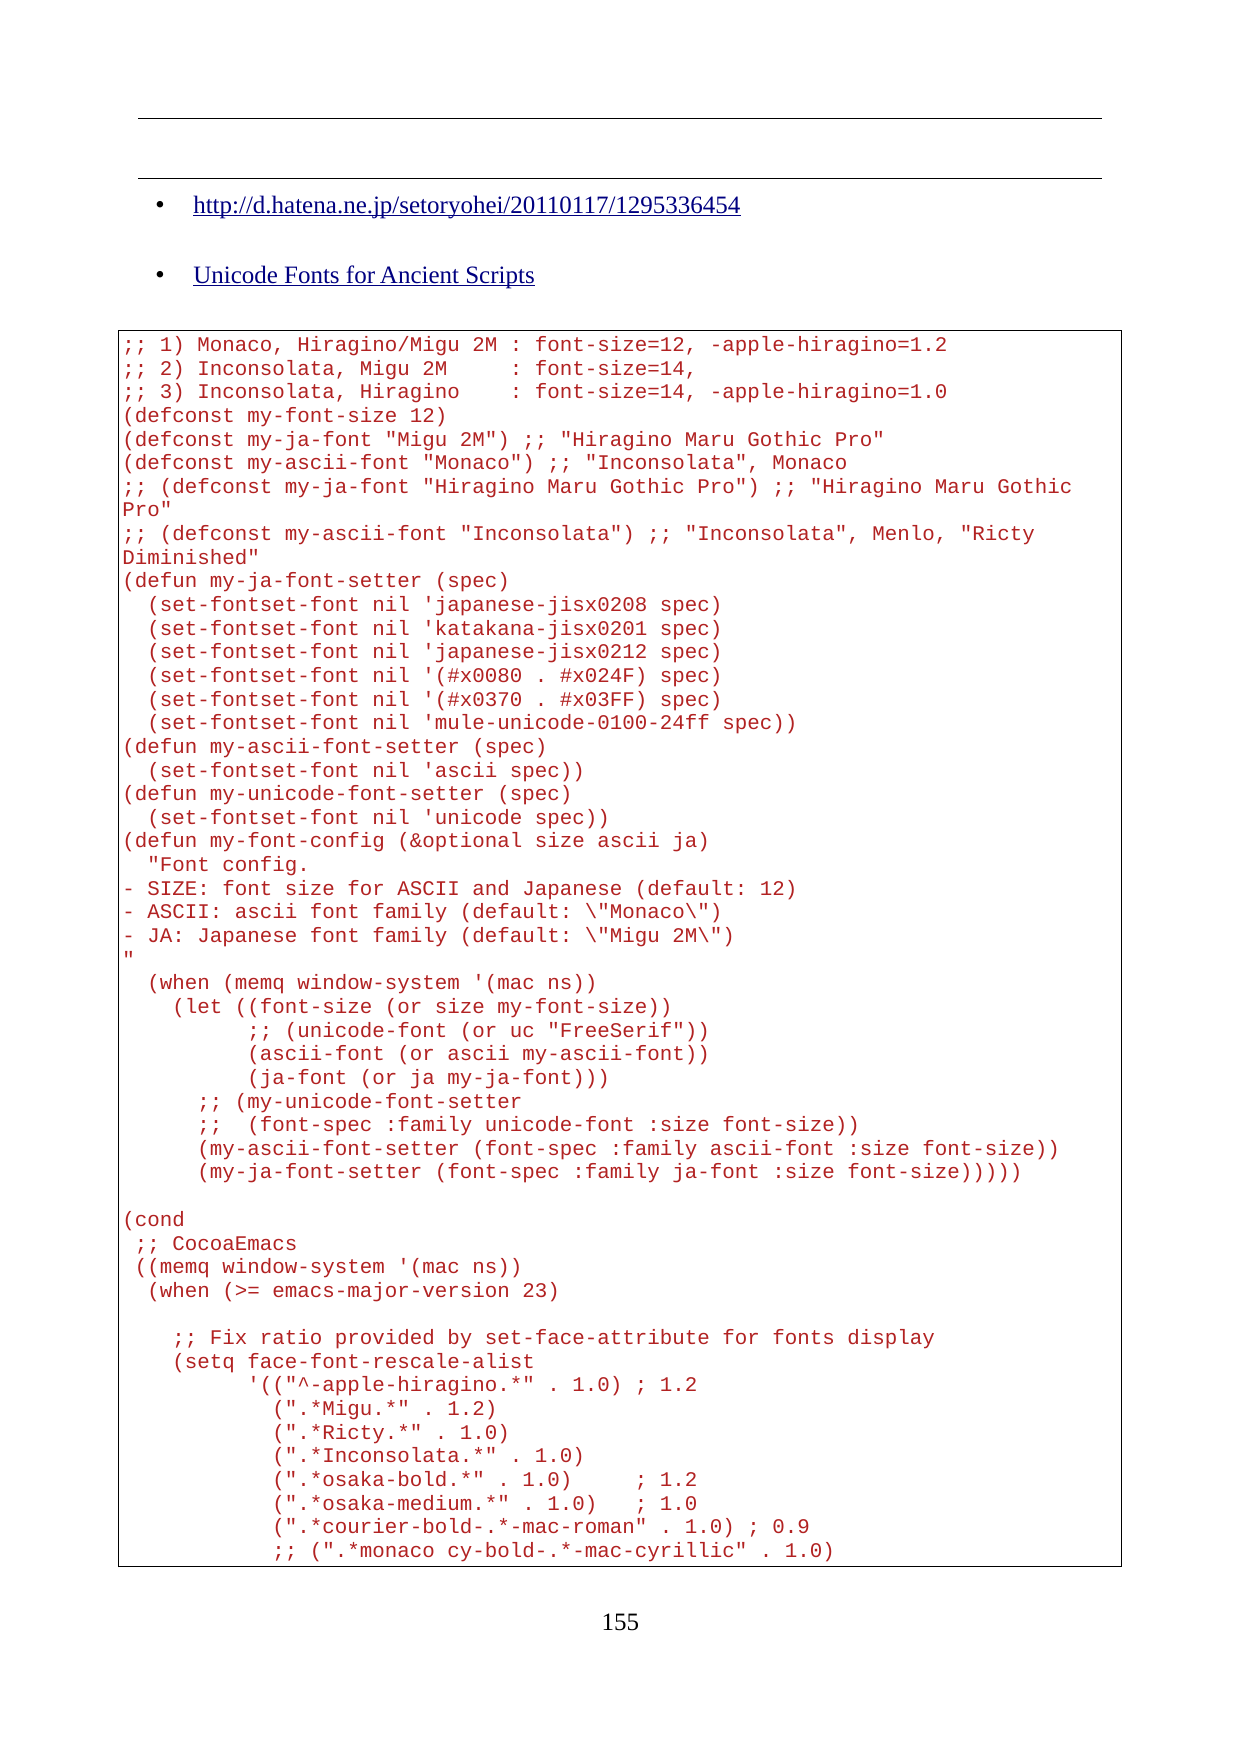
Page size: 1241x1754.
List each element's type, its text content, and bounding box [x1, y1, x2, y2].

text '(("^-apple-hiragino.*" . 1.0) ; 1.2 [119, 1370, 1121, 1394]
text (set-fontset-font nil '(#x0370 . #x03FF) spec) [119, 685, 1121, 708]
text (when (>= emacs-major-version 23) [119, 1276, 1121, 1299]
text (defconst my-font-size 12) [119, 401, 1121, 424]
text (defun my-ascii-font-setter (spec) [119, 732, 1121, 756]
text ;; (font-spec :family unicode-font :size font-size)) [119, 1110, 1121, 1134]
text (when (memq window-system '(mac ns)) [119, 968, 1121, 992]
text (".*osaka-bold.*" . 1.0) ; 1.2 [119, 1465, 1121, 1489]
table_cell [781, 119, 1102, 178]
text (let ((font-size (or size my-font-size)) [119, 992, 1121, 1016]
text (set-fontset-font nil 'unicode spec)) [119, 803, 1121, 827]
text (my-ja-font-setter (font-spec :family ja-font :size font-size))))) [119, 1158, 1121, 1181]
text ;; 3) Inconsolata, Hiragino : font-size=14, -apple-hiragino=1.0 [119, 377, 1121, 401]
text (".*osaka-medium.*" . 1.0) ; 1.0 [119, 1489, 1121, 1512]
text (set-fontset-font nil 'mule-unicode-0100-24ff spec)) [119, 708, 1121, 732]
text (defun my-font-config (&optional size ascii ja) [119, 827, 1121, 850]
text ;; (".*monaco cy-bold-.*-mac-cyrillic" . 1.0) [119, 1536, 1121, 1566]
text (set-fontset-font nil 'japanese-jisx0208 spec) [119, 590, 1121, 614]
text (set-fontset-font nil 'ascii spec)) [119, 756, 1121, 779]
text (".*Ricty.*" . 1.0) [119, 1418, 1121, 1441]
text (".*Inconsolata.*" . 1.0) [119, 1441, 1121, 1465]
text - ASCII: ascii font family (default: \"Monaco\") [119, 897, 1121, 921]
text (defun my-unicode-font-setter (spec) [119, 779, 1121, 803]
list http://d.hatena.ne.jp/setoryohei/20110117/1295336454 [156, 190, 1122, 247]
text (set-fontset-font nil 'katakana-jisx0201 spec) [119, 614, 1121, 637]
text (cond [119, 1205, 1121, 1228]
text (defun my-ja-font-setter (spec) [119, 566, 1121, 590]
text ;; (defconst my-ja-font "Hiragino Maru Gothic Pro") ;; "Hiragino Maru Gothic Pro" [119, 472, 1121, 519]
text ;; (my-unicode-font-setter [119, 1087, 1121, 1110]
text ;; (defconst my-ascii-font "Inconsolata") ;; "Inconsolata", Menlo, "Ricty Diminished" [119, 519, 1121, 566]
table_cell [460, 119, 781, 178]
text ;; (unicode-font (or uc "FreeSerif")) [119, 1016, 1121, 1039]
text - SIZE: font size for ASCII and Japanese (default: 12) [119, 874, 1121, 897]
list Unicode Fonts for Ancient Scripts [156, 260, 1122, 317]
text " [119, 945, 1121, 968]
text ((memq window-system '(mac ns)) [119, 1252, 1121, 1276]
text (".*Migu.*" . 1.2) [119, 1394, 1121, 1418]
text (defconst my-ja-font "Migu 2M") ;; "Hiragino Maru Gothic Pro" [119, 424, 1121, 448]
text (ascii-font (or ascii my-ascii-font)) [119, 1039, 1121, 1063]
text ;; 1) Monaco, Hiragino/Migu 2M : font-size=12, -apple-hiragino=1.2 [119, 331, 1121, 354]
text (set-fontset-font nil 'japanese-jisx0212 spec) [119, 637, 1121, 661]
text (set-fontset-font nil '(#x0080 . #x024F) spec) [119, 661, 1121, 685]
text ;; 2) Inconsolata, Migu 2M : font-size=14, [119, 354, 1121, 377]
text ;; CocoaEmacs [119, 1228, 1121, 1252]
text (setq face-font-rescale-alist [119, 1347, 1121, 1370]
table_cell [138, 119, 459, 178]
text (".*courier-bold-.*-mac-roman" . 1.0) ; 0.9 [119, 1512, 1121, 1536]
text (ja-font (or ja my-ja-font))) [119, 1063, 1121, 1087]
text "Font config. [119, 850, 1121, 874]
text (defconst my-ascii-font "Monaco") ;; "Inconsolata", Monaco [119, 448, 1121, 472]
text (my-ascii-font-setter (font-spec :family ascii-font :size font-size)) [119, 1134, 1121, 1158]
text - JA: Japanese font family (default: \"Migu 2M\") [119, 921, 1121, 945]
text ;; Fix ratio provided by set-face-attribute for fonts display [119, 1323, 1121, 1347]
